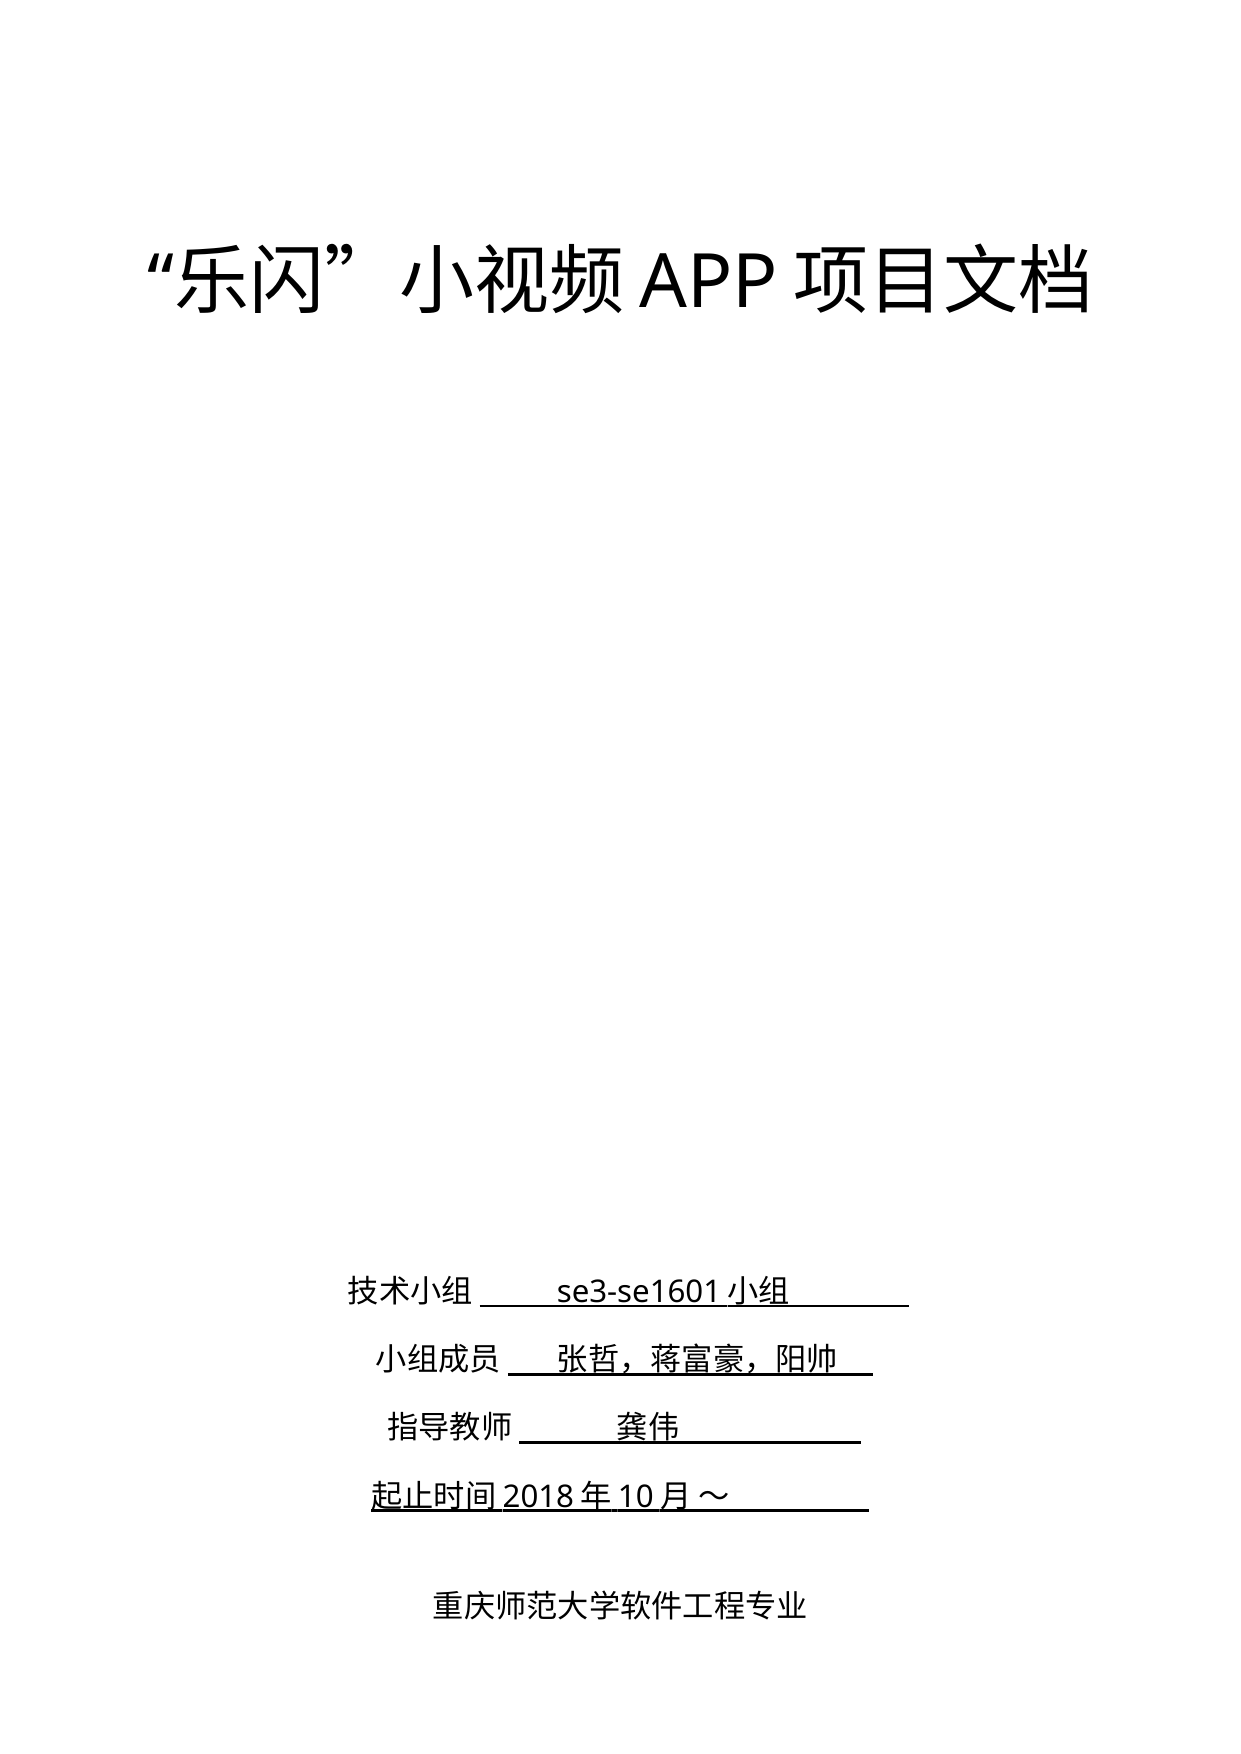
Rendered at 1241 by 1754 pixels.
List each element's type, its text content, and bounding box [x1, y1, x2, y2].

text 技术小组 se3-se1601小组 [118, 1266, 1122, 1312]
text 起止时间2018年10月 ～ [118, 1471, 1122, 1516]
text 小组成员 张哲，蒋富豪，阳帅 [118, 1334, 1122, 1380]
text “乐闪”小视频APP项目文档 [118, 220, 1122, 329]
text 重庆师范大学软件工程专业 [118, 1581, 1122, 1627]
text 指导教师 龚伟 [118, 1403, 1122, 1448]
